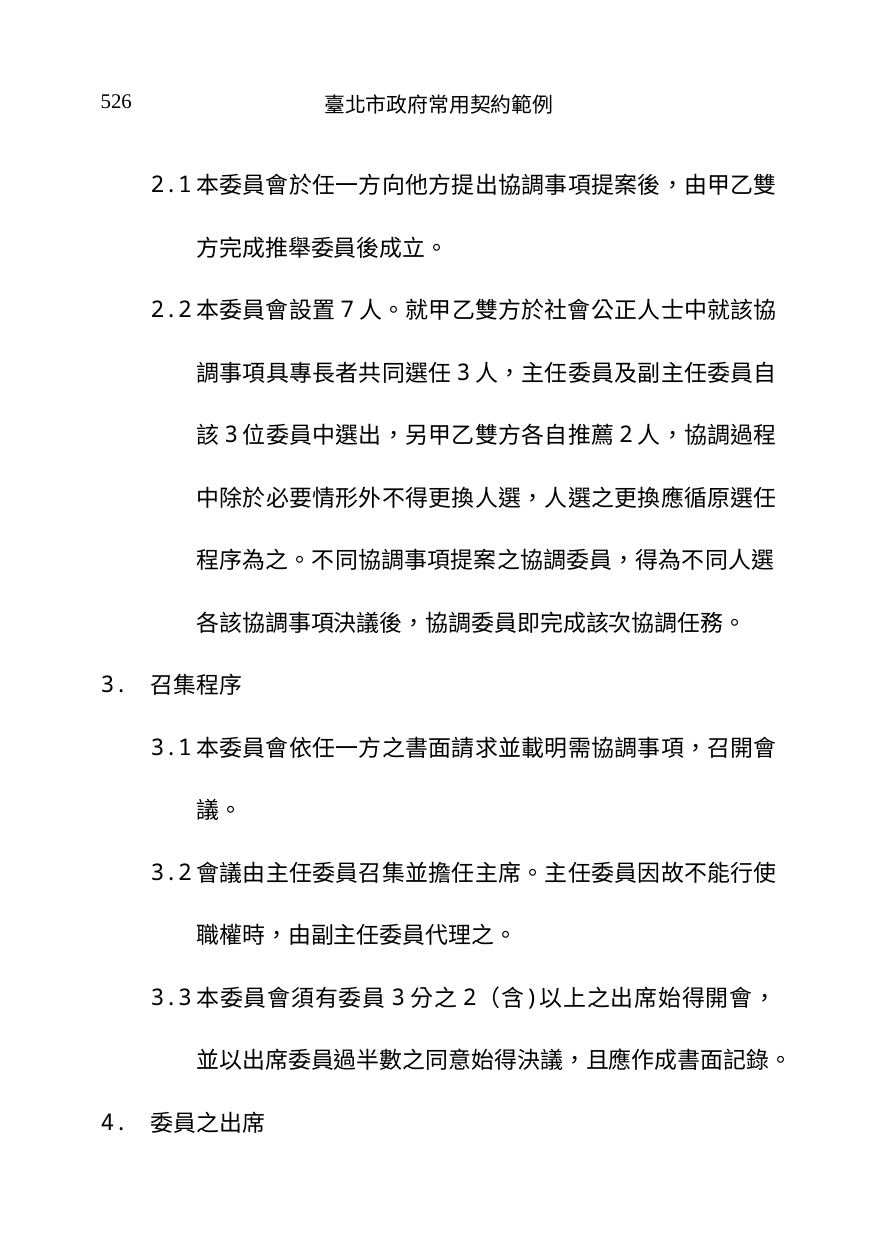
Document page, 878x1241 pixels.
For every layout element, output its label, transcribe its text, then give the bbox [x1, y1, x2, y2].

text 3.2 會議由主任委員召集並擔任主席。主任委員因故不能行使職權時，由副主任委員代理之。 [150, 829, 777, 954]
text 3.3 本委員會須有委員3分之2（含)以上之出席始得開會，並以出席委員過半數之同意始得決議，且應作成書面記錄。 [150, 954, 777, 1079]
text 4. 委員之出席 [100, 1079, 777, 1142]
text 3.1 本委員會依任一方之書面請求並載明需協調事項，召開會議。 [150, 704, 777, 829]
text 2.1 本委員會於任一方向他方提出協調事項提案後，由甲乙雙方完成推舉委員後成立。 [150, 142, 777, 267]
text 2.2 本委員會設置7人。就甲乙雙方於社會公正人士中就該協調事項具專長者共同選任3人，主任委員及副主任委員自該3位委員中選出，另甲乙雙方各自推薦2人，協調過程中除於必要情形外不得更換人選，人選之更換應循原選任程序為之。不同協調事項提案之協調委員，得為不同人選。各該協調事項決議後，協調委員即完成該次協調任務。 [150, 267, 777, 642]
text 3. 召集程序 [100, 642, 777, 704]
